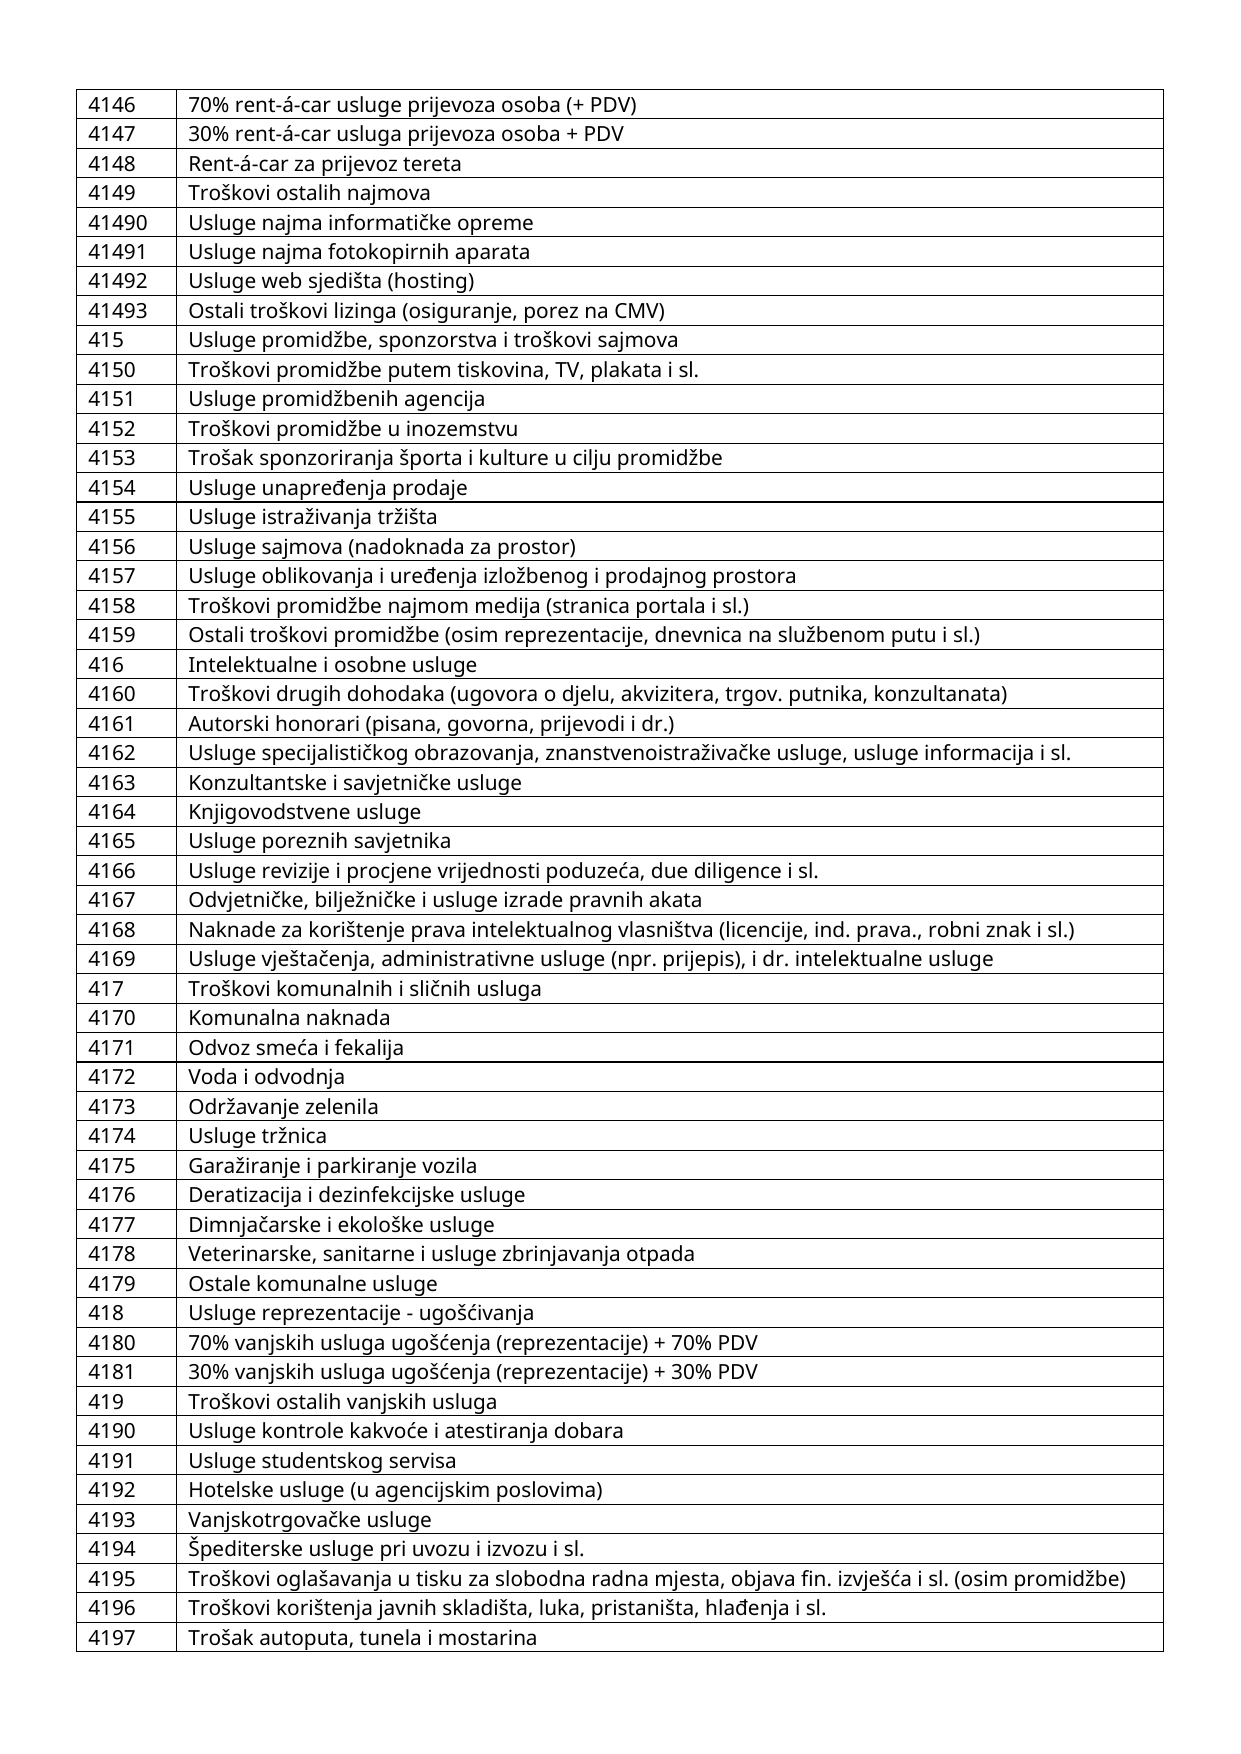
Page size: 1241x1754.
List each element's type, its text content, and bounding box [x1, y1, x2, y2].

table_cell 4163 [77, 768, 176, 796]
table_cell Troškovi promidžbe u inozemstvu [177, 414, 1163, 442]
table_cell Usluge poreznih savjetnika [177, 827, 1163, 855]
table_cell 4169 [77, 945, 176, 973]
table_cell 4160 [77, 679, 176, 708]
table_cell 4156 [77, 532, 176, 560]
table_cell Odvjetničke, bilježničke i usluge izrade pravnih akata [177, 886, 1163, 914]
table_cell Usluge tržnica [177, 1121, 1163, 1150]
table_cell Trošak autoputa, tunela i mostarina [177, 1623, 1163, 1651]
table_cell 4162 [77, 738, 176, 767]
table_cell Intelektualne i osobne usluge [177, 650, 1163, 678]
table_cell 4147 [77, 119, 176, 148]
table_cell 4172 [77, 1063, 176, 1091]
table_cell Ostali troškovi promidžbe (osim reprezentacije, dnevnica na službenom putu i sl.) [177, 620, 1163, 649]
table_cell 415 [77, 326, 176, 354]
table_cell 4146 [77, 90, 176, 118]
table_cell Troškovi ostalih najmova [177, 178, 1163, 207]
table_cell 41491 [77, 237, 176, 266]
table_cell 4165 [77, 827, 176, 855]
table_cell Usluge kontrole kakvoće i atestiranja dobara [177, 1416, 1163, 1445]
table_cell Knjigovodstvene usluge [177, 797, 1163, 826]
table_cell Usluge istraživanja tržišta [177, 503, 1163, 531]
table_cell 4149 [77, 178, 176, 207]
table_cell 4197 [77, 1623, 176, 1651]
table_cell 4154 [77, 473, 176, 501]
table_cell 4148 [77, 149, 176, 177]
table_cell 4175 [77, 1151, 176, 1179]
table_cell Voda i odvodnja [177, 1063, 1163, 1091]
table_cell 419 [77, 1387, 176, 1415]
table_cell Usluge vještačenja, administrativne usluge (npr. prijepis), i dr. intelektualne usluge [177, 945, 1163, 973]
table_cell 4155 [77, 503, 176, 531]
table_cell 4180 [77, 1328, 176, 1356]
table_cell Autorski honorari (pisana, govorna, prijevodi i dr.) [177, 709, 1163, 737]
table_cell 30% rent-á-car usluga prijevoza osoba + PDV [177, 119, 1163, 148]
table_cell Hotelske usluge (u agencijskim poslovima) [177, 1475, 1163, 1504]
table_cell 4166 [77, 856, 176, 884]
table_cell 4196 [77, 1593, 176, 1622]
table_cell Deratizacija i dezinfekcijske usluge [177, 1180, 1163, 1209]
table_cell 4167 [77, 886, 176, 914]
table_cell 4190 [77, 1416, 176, 1445]
table_cell Održavanje zelenila [177, 1092, 1163, 1120]
table_cell 4177 [77, 1210, 176, 1238]
table_cell 4161 [77, 709, 176, 737]
table_cell Garažiranje i parkiranje vozila [177, 1151, 1163, 1179]
table_cell 418 [77, 1298, 176, 1327]
table_cell Ostali troškovi lizinga (osiguranje, porez na CMV) [177, 296, 1163, 324]
table_cell Odvoz smeća i fekalija [177, 1033, 1163, 1061]
table_cell 4178 [77, 1239, 176, 1268]
table_cell Usluge promidžbe, sponzorstva i troškovi sajmova [177, 326, 1163, 354]
table_cell Usluge studentskog servisa [177, 1446, 1163, 1474]
table_cell 30% vanjskih usluga ugošćenja (reprezentacije) + 30% PDV [177, 1357, 1163, 1386]
table_cell Rent-á-car za prijevoz tereta [177, 149, 1163, 177]
table_cell Troškovi promidžbe najmom medija (stranica portala i sl.) [177, 591, 1163, 619]
table_cell 70% vanjskih usluga ugošćenja (reprezentacije) + 70% PDV [177, 1328, 1163, 1356]
table_cell 416 [77, 650, 176, 678]
table_cell Usluge najma fotokopirnih aparata [177, 237, 1163, 266]
table_cell Usluge najma informatičke opreme [177, 208, 1163, 236]
table_cell 4170 [77, 1004, 176, 1032]
table_cell 4179 [77, 1269, 176, 1297]
table_cell Troškovi drugih dohodaka (ugovora o djelu, akvizitera, trgov. putnika, konzultanata) [177, 679, 1163, 708]
table_cell 4157 [77, 561, 176, 590]
table_cell Troškovi korištenja javnih skladišta, luka, pristaništa, hlađenja i sl. [177, 1593, 1163, 1622]
table_cell Dimnjačarske i ekološke usluge [177, 1210, 1163, 1238]
table_cell 4194 [77, 1534, 176, 1563]
table_cell 4171 [77, 1033, 176, 1061]
table_cell 417 [77, 974, 176, 1002]
table_cell Troškovi komunalnih i sličnih usluga [177, 974, 1163, 1002]
table_cell Usluge reprezentacije - ugošćivanja [177, 1298, 1163, 1327]
table_cell Troškovi promidžbe putem tiskovina, TV, plakata i sl. [177, 355, 1163, 383]
table_cell 41492 [77, 267, 176, 295]
table_cell 4192 [77, 1475, 176, 1504]
table_cell 4153 [77, 444, 176, 472]
table_cell Troškovi ostalih vanjskih usluga [177, 1387, 1163, 1415]
table_cell Usluge sajmova (nadoknada za prostor) [177, 532, 1163, 560]
table_cell 4151 [77, 385, 176, 413]
table_cell Usluge oblikovanja i uređenja izložbenog i prodajnog prostora [177, 561, 1163, 590]
table_cell Naknade za korištenje prava intelektualnog vlasništva (licencije, ind. prava., robni znak i sl.) [177, 915, 1163, 943]
table_cell 4150 [77, 355, 176, 383]
table_cell Trošak sponzoriranja športa i kulture u cilju promidžbe [177, 444, 1163, 472]
table_cell 70% rent-á-car usluge prijevoza osoba (+ PDV) [177, 90, 1163, 118]
table_cell Usluge promidžbenih agencija [177, 385, 1163, 413]
table_cell 4164 [77, 797, 176, 826]
table_cell Vanjskotrgovačke usluge [177, 1505, 1163, 1533]
table_cell 4159 [77, 620, 176, 649]
table_cell 4176 [77, 1180, 176, 1209]
table_cell 4173 [77, 1092, 176, 1120]
table_cell Veterinarske, sanitarne i usluge zbrinjavanja otpada [177, 1239, 1163, 1268]
table_cell 4158 [77, 591, 176, 619]
table_cell 4191 [77, 1446, 176, 1474]
table_cell Konzultantske i savjetničke usluge [177, 768, 1163, 796]
table_cell 41493 [77, 296, 176, 324]
table_cell 4174 [77, 1121, 176, 1150]
table_cell 4152 [77, 414, 176, 442]
table_cell Usluge unapređenja prodaje [177, 473, 1163, 501]
table_cell Troškovi oglašavanja u tisku za slobodna radna mjesta, objava fin. izvješća i sl. (osim promidžbe) [177, 1564, 1163, 1592]
table_cell 4181 [77, 1357, 176, 1386]
table_cell Komunalna naknada [177, 1004, 1163, 1032]
table_cell 41490 [77, 208, 176, 236]
table_cell Usluge specijalističkog obrazovanja, znanstvenoistraživačke usluge, usluge informacija i sl. [177, 738, 1163, 767]
table_cell 4195 [77, 1564, 176, 1592]
table_cell Špediterske usluge pri uvozu i izvozu i sl. [177, 1534, 1163, 1563]
table_cell 4193 [77, 1505, 176, 1533]
table_cell 4168 [77, 915, 176, 943]
table_cell Usluge web sjedišta (hosting) [177, 267, 1163, 295]
table_cell Usluge revizije i procjene vrijednosti poduzeća, due diligence i sl. [177, 856, 1163, 884]
table_cell Ostale komunalne usluge [177, 1269, 1163, 1297]
